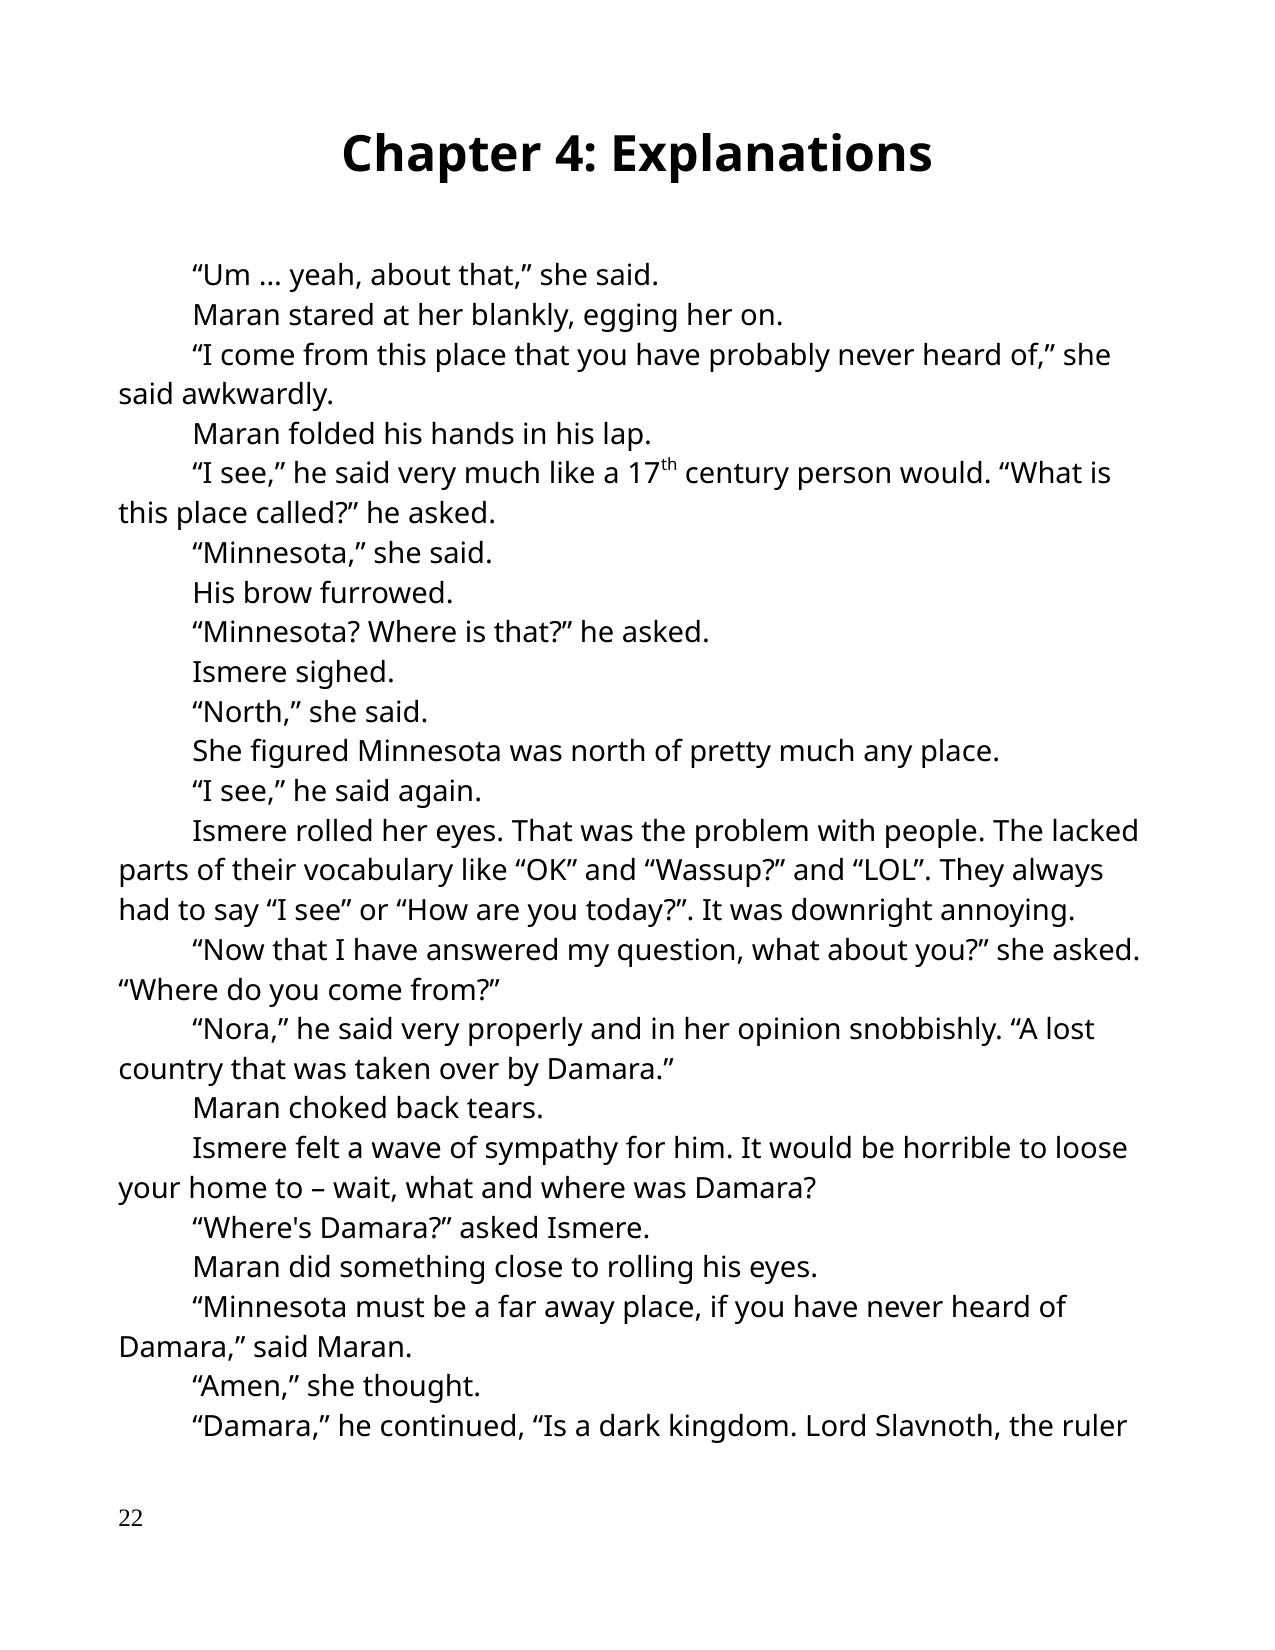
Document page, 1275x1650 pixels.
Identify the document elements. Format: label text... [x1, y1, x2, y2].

text Maran choked back tears. [118, 1088, 1157, 1127]
text “I see,” he said very much like a 17th century person would. “What is this place called?” he asked. [118, 453, 1157, 532]
text Chapter 4: Explanations [118, 118, 1157, 186]
text “I see,” he said again. [118, 770, 1157, 810]
text “Um … yeah, about that,” she said. [118, 254, 1157, 294]
text “Minnesota,” she said. [118, 532, 1157, 572]
text “Minnesota must be a far away place, if you have never heard of Damara,” said Maran. [118, 1286, 1157, 1366]
text Ismere felt a wave of sympathy for him. It would be horrible to loose your home to – wait, what and where was Damara? [118, 1127, 1157, 1207]
text “I come from this place that you have probably never heard of,” she said awkwardly. [118, 334, 1157, 413]
text “Nora,” he said very properly and in her opinion snobbishly. “A lost country that was taken over by Damara.” [118, 1008, 1157, 1088]
text She figured Minnesota was north of pretty much any place. [118, 731, 1157, 770]
text Maran stared at her blankly, egging her on. [118, 294, 1157, 334]
text Ismere sighed. [118, 651, 1157, 691]
text Ismere rolled her eyes. That was the problem with people. The lacked parts of their vocabulary like “OK” and “Wassup?” and “LOL”. They always had to say “I see” or “How are you today?”. It was downright annoying. [118, 810, 1157, 929]
text “Where's Damara?” asked Ismere. [118, 1207, 1157, 1247]
text “North,” she said. [118, 691, 1157, 731]
text Maran did something close to rolling his eyes. [118, 1247, 1157, 1286]
text His brow furrowed. [118, 572, 1157, 612]
text “Amen,” she thought. [118, 1366, 1157, 1405]
text Maran folded his hands in his lap. [118, 413, 1157, 453]
text “Now that I have answered my question, what about you?” she asked. “Where do you come from?” [118, 929, 1157, 1008]
text “Damara,” he continued, “Is a dark kingdom. Lord Slavnoth, the ruler [118, 1405, 1157, 1445]
text “Minnesota? Where is that?” he asked. [118, 612, 1157, 651]
